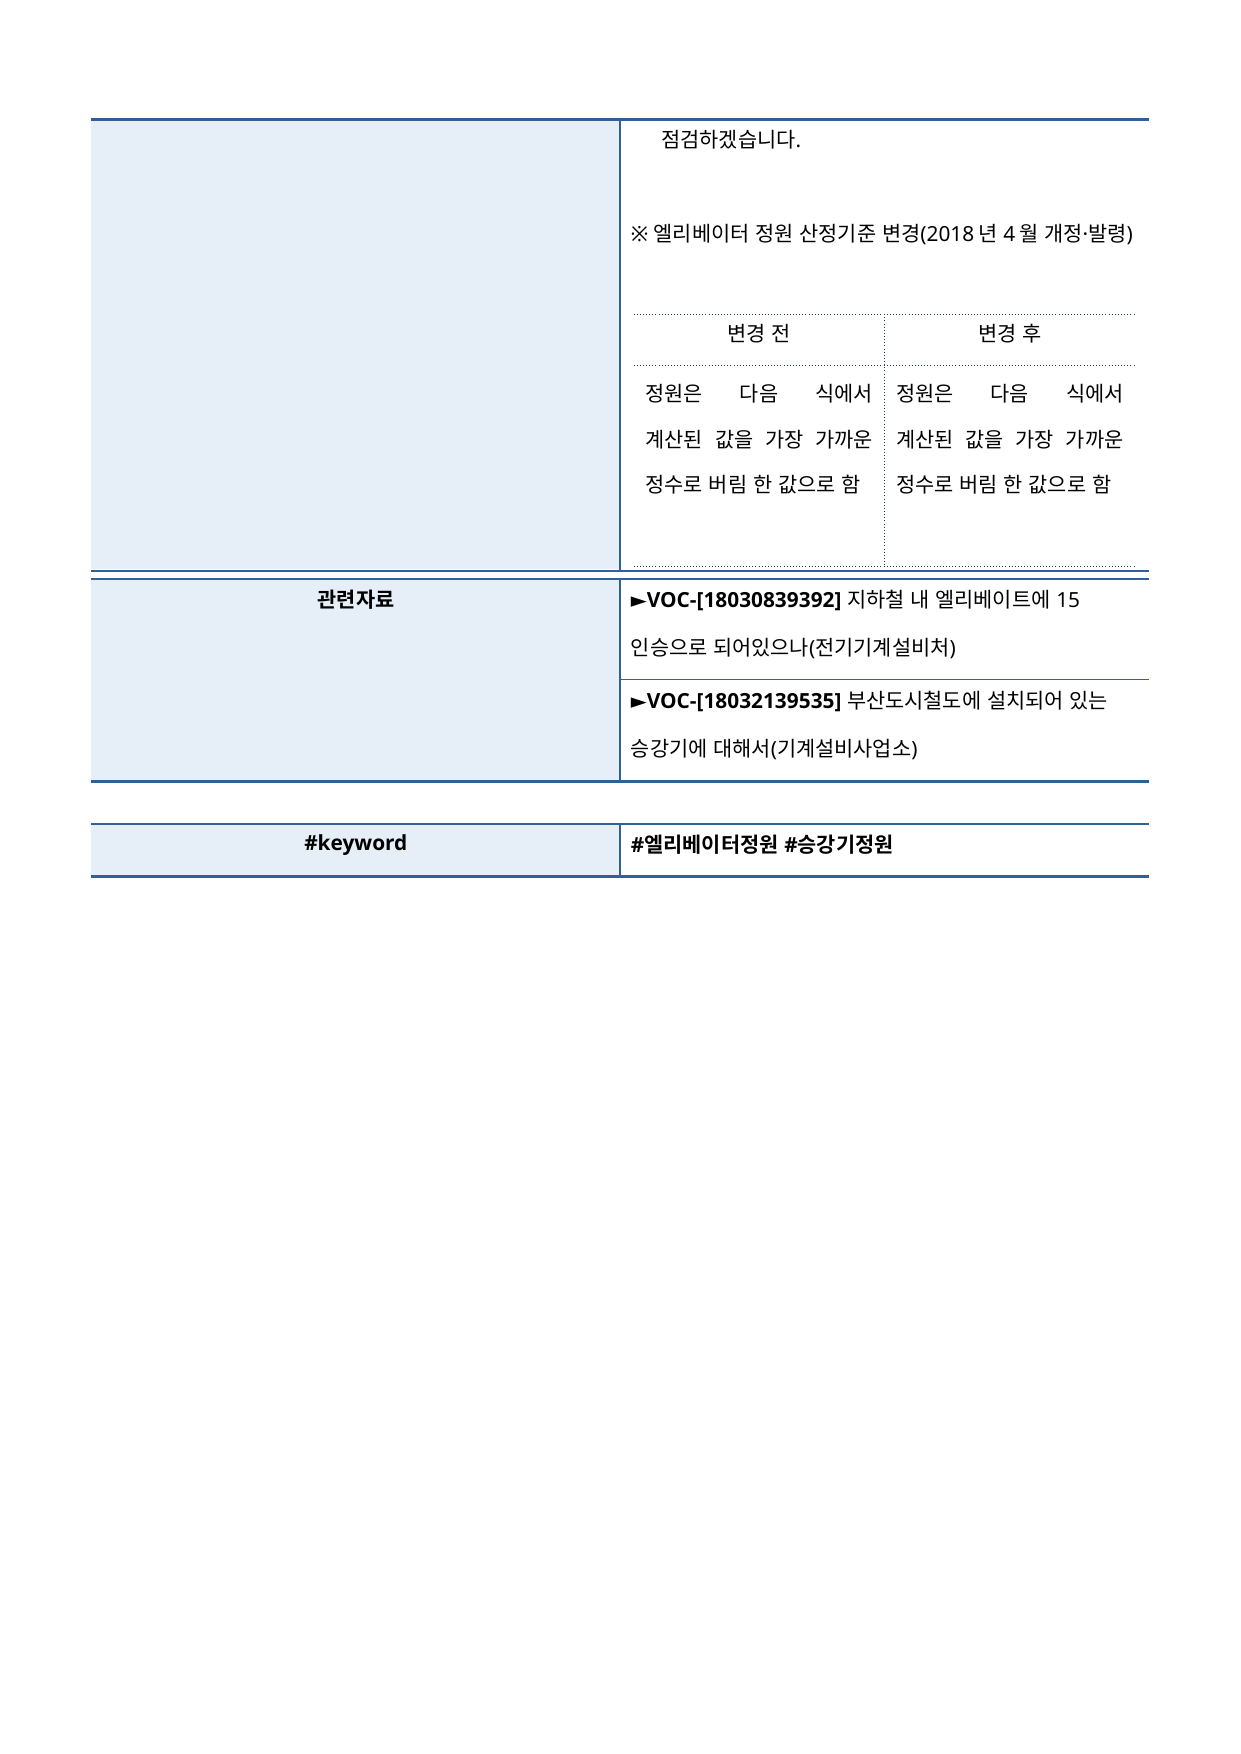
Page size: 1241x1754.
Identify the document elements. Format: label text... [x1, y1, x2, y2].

table_header [91, 121, 619, 569]
table_header 변경 전 [634, 314, 884, 365]
table_header 관련자료 [91, 580, 619, 780]
table_cell ►VOC-[18032139535] 부산도시철도에 설치되어 있는 승강기에 대해서(기계설비사업소) [621, 680, 1149, 780]
table_header #엘리베이터정원 #승강기정원 [621, 825, 1149, 875]
table_header 점검하겠습니다. ※ 엘리베이터 정원 산정기준 변경(2018년 4월 개정·발령) [621, 121, 1149, 569]
table_header #keyword [91, 825, 619, 875]
table_header 변경 후 [884, 314, 1135, 365]
table_cell 정원은 다음 식에서 계산된 값을 가장 가까운 정수로 버림 한 값으로 함 [884, 365, 1135, 566]
table_cell 정원은 다음 식에서 계산된 값을 가장 가까운 정수로 버림 한 값으로 함 [634, 365, 884, 566]
table_header ►VOC-[18030839392] 지하철 내 엘리베이트에 15인승으로 되어있으나(전기기계설비처) [621, 580, 1149, 679]
